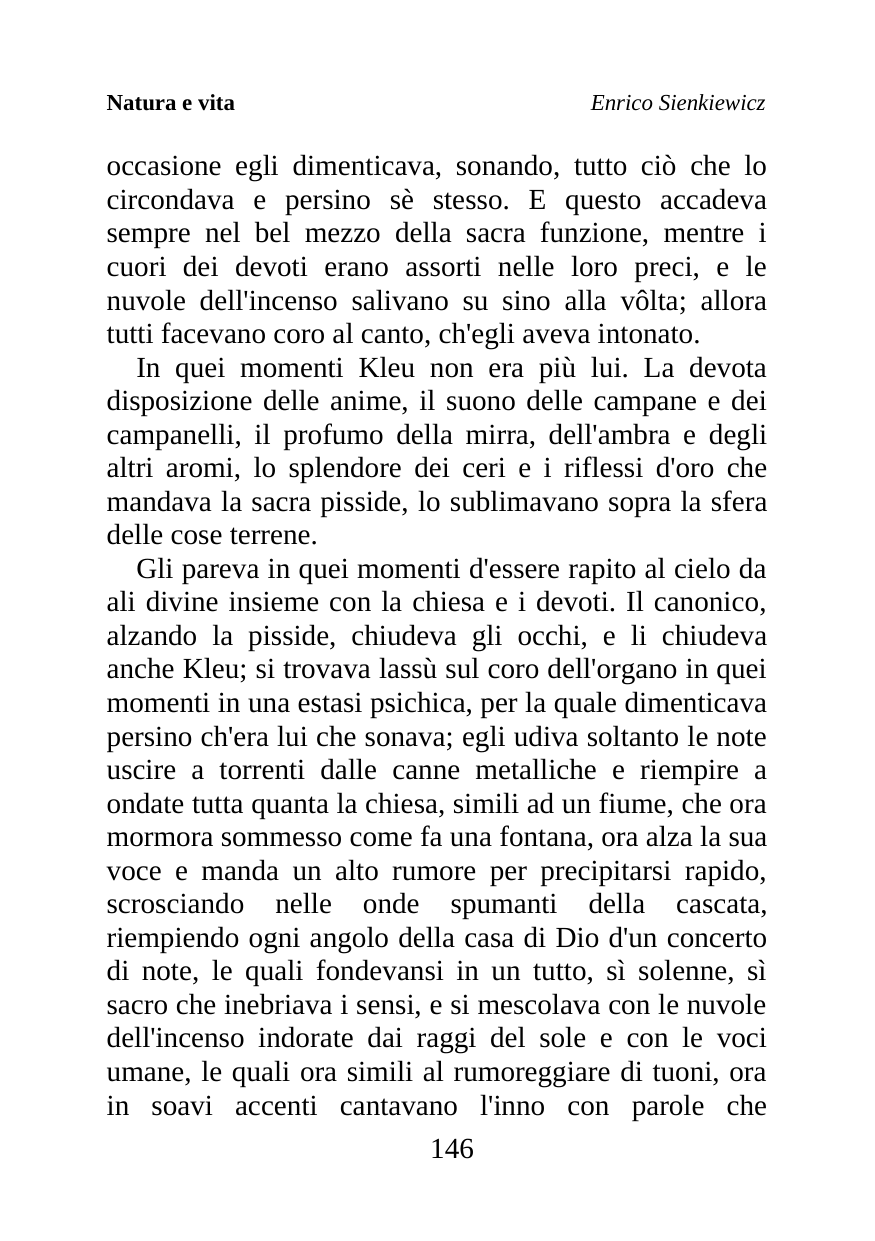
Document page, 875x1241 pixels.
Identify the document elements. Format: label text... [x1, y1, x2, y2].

text occasione egli dimenticava, sonando, tutto ciò che lo circondava e persino sè stesso. E questo accadeva sempre nel bel mezzo della sacra funzione, mentre i cuori dei devoti erano assorti nelle loro preci, e le nuvole dell'incenso salivano su sino alla vôlta; allora tutti facevano coro al canto, ch'egli aveva intonato. [106, 148, 768, 350]
text Gli pareva in quei momenti d'essere rapito al cielo da ali divine insieme con la chiesa e i devoti. Il canonico, alzando la pisside, chiudeva gli occhi, e li chiudeva anche Kleu; si trovava lassù sul coro dell'organo in quei momenti in una estasi psichica, per la quale dimenticava persino ch'era lui che sonava; egli udiva soltanto le note uscire a torrenti dalle canne metalliche e riempire a ondate tutta quanta la chiesa, simili ad un fiume, che ora mormora sommesso come fa una fontana, ora alza la sua voce e manda un alto rumore per precipitarsi rapido, scrosciando nelle onde spumanti della cascata, riempiendo ogni angolo della casa di Dio d'un concerto di note, le quali fondevansi in un tutto, sì solenne, sì sacro che inebriava i sensi, e si mescolava con le nuvole dell'incenso indorate dai raggi del sole e con le voci umane, le quali ora simili al rumoreggiare di tuoni, ora in soavi accenti cantavano l'inno con parole che [106, 551, 768, 1121]
text In quei momenti Kleu non era più lui. La devota disposizione delle anime, il suono delle campane e dei campanelli, il profumo della mirra, dell'ambra e degli altri aromi, lo splendore dei ceri e i riflessi d'oro che mandava la sacra pisside, lo sublimavano sopra la sfera delle cose terrene. [106, 350, 768, 551]
